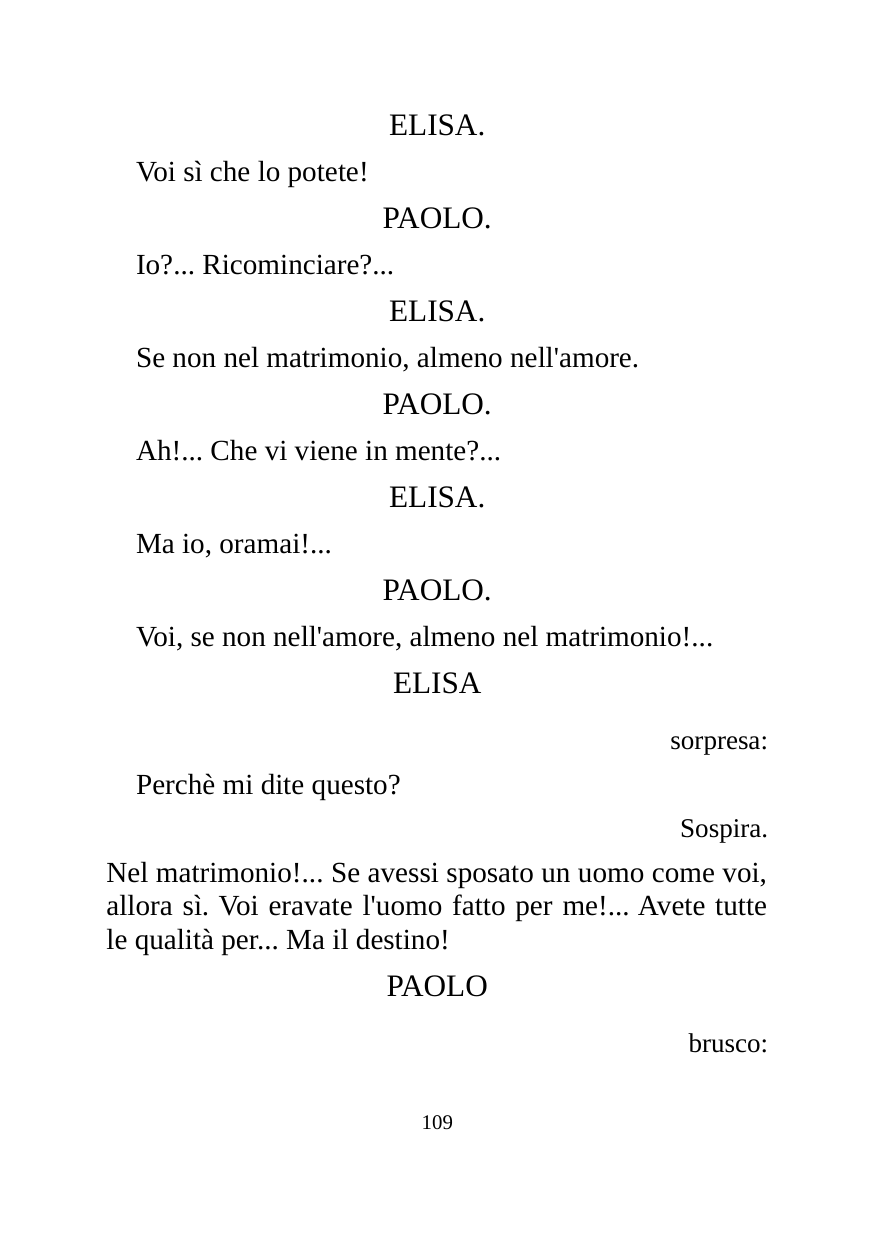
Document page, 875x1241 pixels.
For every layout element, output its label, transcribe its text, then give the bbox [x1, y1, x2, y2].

text Perchè mi dite questo? [106, 767, 768, 800]
text ELISA. [106, 478, 768, 514]
text Io?... Ricominciare?... [106, 247, 768, 281]
text Ma io, oramai!... [106, 526, 768, 559]
text PAOLO. [106, 199, 768, 235]
text PAOLO. [106, 385, 768, 421]
text Sospira. [402, 812, 768, 843]
text Voi, se non nell'amore, almeno nel matrimonio!... [106, 619, 768, 653]
text brusco: [402, 1027, 768, 1058]
text ELISA [106, 664, 768, 700]
text sorpresa: [402, 724, 768, 755]
text ELISA. [106, 106, 768, 142]
text Ah!... Che vi viene in mente?... [106, 433, 768, 467]
text PAOLO. [106, 571, 768, 607]
text Se non nel matrimonio, almeno nell'amore. [106, 340, 768, 373]
text Voi sì che lo potete! [106, 154, 768, 187]
text PAOLO [106, 967, 768, 1003]
text Nel matrimonio!... Se avessi sposato un uomo come voi, allora sì. Voi eravate l'uomo fatto per me!... Avete tutte le qualità per... Ma il destino! [106, 855, 768, 956]
text ELISA. [106, 292, 768, 328]
